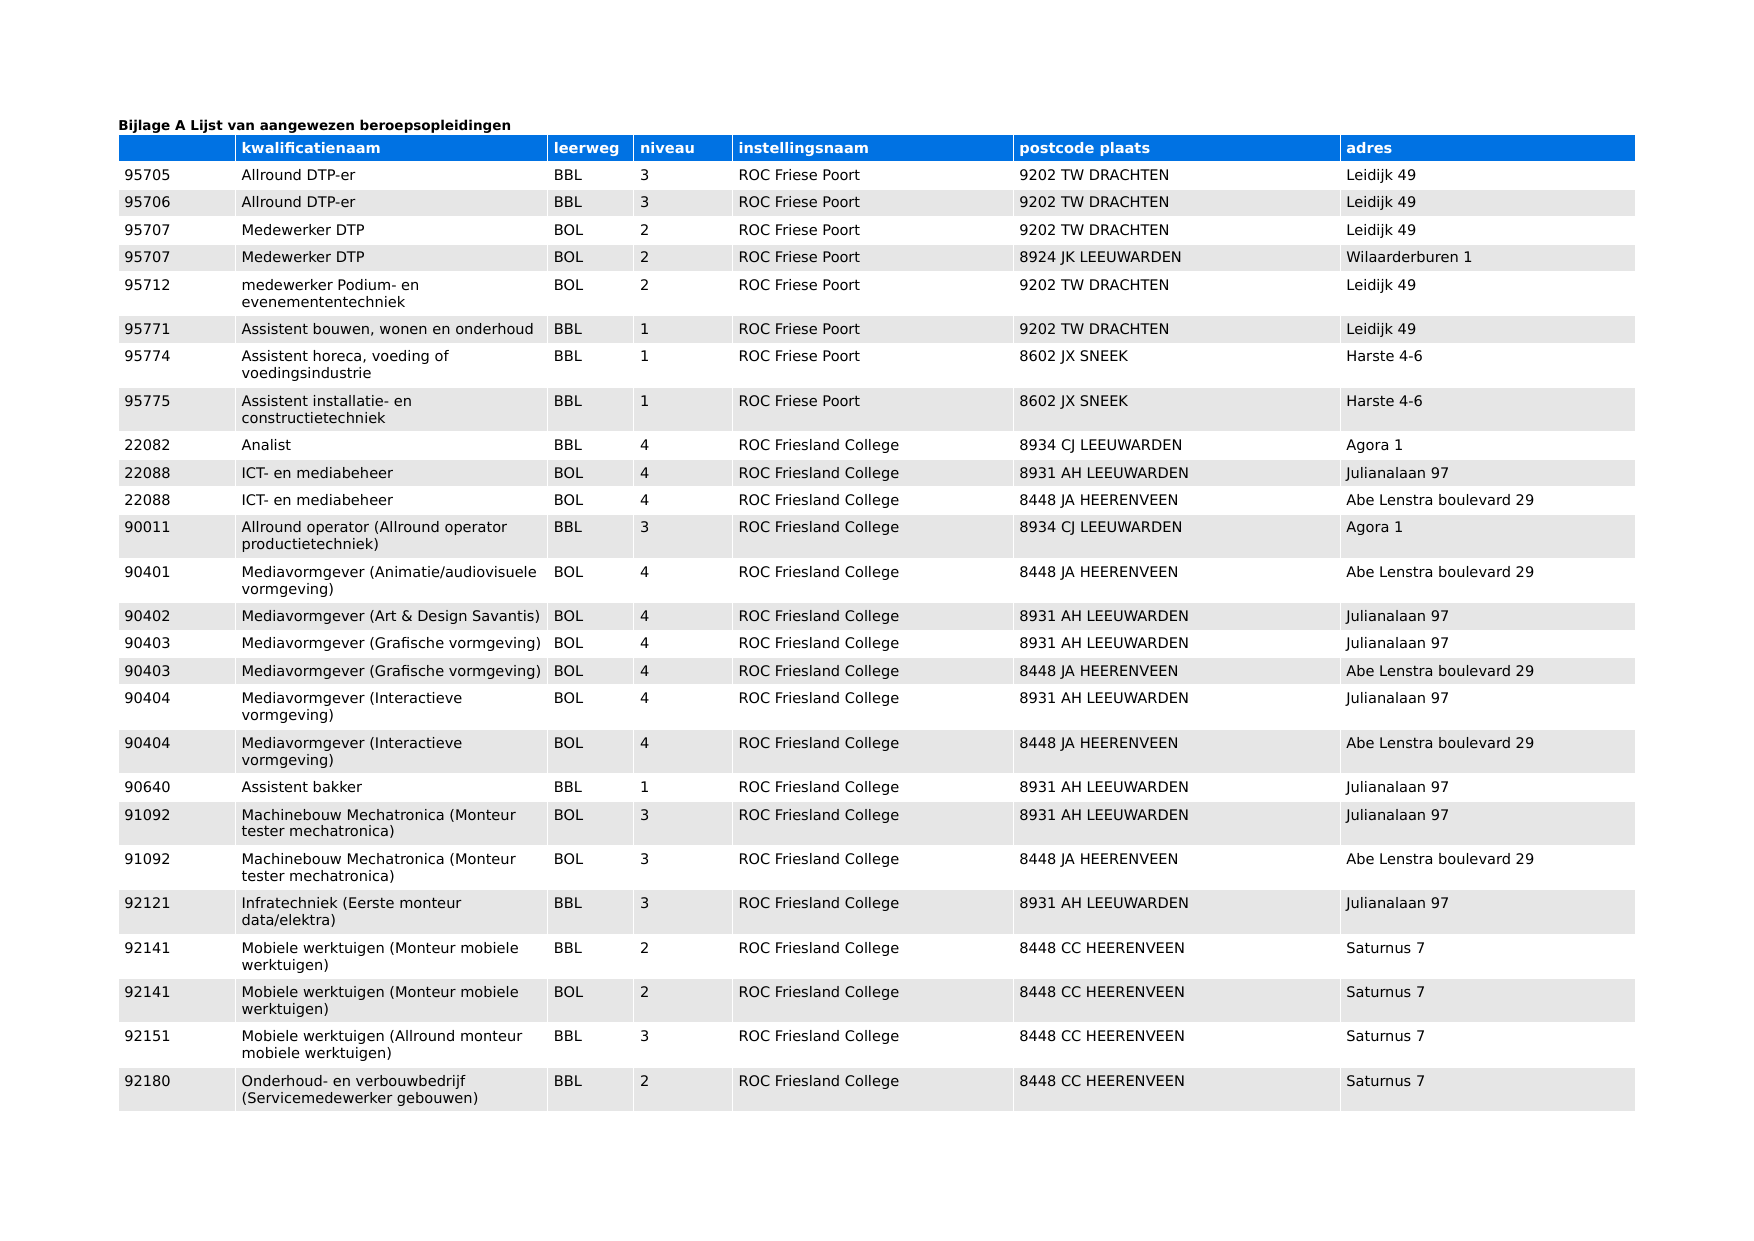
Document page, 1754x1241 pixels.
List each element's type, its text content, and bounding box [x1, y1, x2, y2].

table_cell ROC Friese Poort [733, 245, 1013, 271]
table_cell 4 [634, 433, 732, 459]
table_cell 1 [634, 388, 732, 431]
table_cell BOL [548, 631, 633, 657]
table_cell BBL [548, 890, 633, 934]
table_cell Assistent installatie- en constructietechniek [236, 388, 547, 431]
table_cell Mediavormgever (Interactieve vormgeving) [236, 730, 547, 773]
table_cell BOL [548, 245, 633, 271]
table_cell adres [1341, 135, 1635, 161]
table_cell Mediavormgever (Grafische vormgeving) [236, 658, 547, 684]
table_cell 9202 TW DRACHTEN [1014, 162, 1340, 189]
table_cell 95706 [119, 190, 235, 216]
table_cell Julianalaan 97 [1341, 631, 1635, 657]
table_cell BOL [548, 979, 633, 1022]
table_cell Saturnus 7 [1341, 1024, 1635, 1067]
table_cell BBL [548, 190, 633, 216]
table_cell BBL [548, 433, 633, 459]
table_cell 4 [634, 658, 732, 684]
table_cell 1 [634, 344, 732, 387]
table_cell 8934 CJ LEEUWARDEN [1014, 515, 1340, 558]
table_cell 3 [634, 802, 732, 845]
table_cell 92121 [119, 890, 235, 934]
table_cell ROC Friesland College [733, 979, 1013, 1022]
table_cell 4 [634, 487, 732, 513]
table_cell Agora 1 [1341, 433, 1635, 459]
table_cell kwalificatienaam [236, 135, 547, 161]
table_cell 4 [634, 559, 732, 602]
table_cell BBL [548, 774, 633, 801]
table_cell 91092 [119, 846, 235, 889]
table_cell BOL [548, 603, 633, 630]
table_cell Leidijk 49 [1341, 272, 1635, 315]
table_cell Allround DTP-er [236, 190, 547, 216]
table_cell 92141 [119, 935, 235, 978]
table_cell 9202 TW DRACHTEN [1014, 316, 1340, 343]
table_cell 8448 CC HEERENVEEN [1014, 979, 1340, 1022]
table_cell Abe Lenstra boulevard 29 [1341, 658, 1635, 684]
table_cell BBL [548, 162, 633, 189]
table_cell 9202 TW DRACHTEN [1014, 217, 1340, 243]
table_cell 90404 [119, 686, 235, 729]
table_cell postcode plaats [1014, 135, 1340, 161]
table_cell ROC Friesland College [733, 846, 1013, 889]
table_cell BBL [548, 1068, 633, 1111]
table_cell 8924 JK LEEUWARDEN [1014, 245, 1340, 271]
table_cell 8931 AH LEEUWARDEN [1014, 802, 1340, 845]
table_cell Leidijk 49 [1341, 162, 1635, 189]
table_cell ROC Friese Poort [733, 272, 1013, 315]
table_cell ROC Friesland College [733, 658, 1013, 684]
table_cell 8931 AH LEEUWARDEN [1014, 890, 1340, 934]
table_cell 8931 AH LEEUWARDEN [1014, 460, 1340, 486]
table_cell 95774 [119, 344, 235, 387]
table_cell 90011 [119, 515, 235, 558]
table_cell Saturnus 7 [1341, 979, 1635, 1022]
table_cell Mobiele werktuigen (Allround monteur mobiele werktuigen) [236, 1024, 547, 1067]
table_cell 4 [634, 460, 732, 486]
table_cell 2 [634, 245, 732, 271]
table_cell BOL [548, 487, 633, 513]
table_cell Allround operator (Allround operator productietechniek) [236, 515, 547, 558]
table_cell Machinebouw Mechatronica (Monteur tester mechatronica) [236, 846, 547, 889]
table_cell Medewerker DTP [236, 217, 547, 243]
table_cell Julianalaan 97 [1341, 460, 1635, 486]
table_cell 8931 AH LEEUWARDEN [1014, 686, 1340, 729]
table_cell 92151 [119, 1024, 235, 1067]
table_cell Leidijk 49 [1341, 217, 1635, 243]
table_cell ROC Friesland College [733, 890, 1013, 934]
table_cell 8448 CC HEERENVEEN [1014, 935, 1340, 978]
table_cell ROC Friese Poort [733, 217, 1013, 243]
table_cell 95771 [119, 316, 235, 343]
table_cell 1 [634, 774, 732, 801]
table_cell 8448 JA HEERENVEEN [1014, 846, 1340, 889]
table_cell BBL [548, 388, 633, 431]
table_cell Mediavormgever (Grafische vormgeving) [236, 631, 547, 657]
table_cell Agora 1 [1341, 515, 1635, 558]
table_cell ROC Friesland College [733, 631, 1013, 657]
table_cell Machinebouw Mechatronica (Monteur tester mechatronica) [236, 802, 547, 845]
table_cell Mobiele werktuigen (Monteur mobiele werktuigen) [236, 979, 547, 1022]
table_cell Wilaarderburen 1 [1341, 245, 1635, 271]
table_cell leerweg [548, 135, 633, 161]
table_cell 3 [634, 1024, 732, 1067]
table_cell Harste 4-6 [1341, 344, 1635, 387]
table_cell 95712 [119, 272, 235, 315]
table_cell Harste 4-6 [1341, 388, 1635, 431]
table_cell Mediavormgever (Animatie/audiovisuele vormgeving) [236, 559, 547, 602]
table_cell ROC Friesland College [733, 559, 1013, 602]
table_cell 8448 JA HEERENVEEN [1014, 658, 1340, 684]
table_cell ROC Friese Poort [733, 190, 1013, 216]
table_cell 3 [634, 162, 732, 189]
table_cell 2 [634, 1068, 732, 1111]
table_cell 3 [634, 515, 732, 558]
table_cell BBL [548, 316, 633, 343]
table_cell Julianalaan 97 [1341, 686, 1635, 729]
table_cell ROC Friesland College [733, 1068, 1013, 1111]
table_cell ROC Friesland College [733, 1024, 1013, 1067]
table_cell BOL [548, 272, 633, 315]
table_cell 22088 [119, 487, 235, 513]
table_cell 8448 JA HEERENVEEN [1014, 559, 1340, 602]
table_cell ROC Friesland College [733, 460, 1013, 486]
table_cell 4 [634, 730, 732, 773]
table_cell [119, 135, 235, 161]
table_cell Saturnus 7 [1341, 1068, 1635, 1111]
table_cell 3 [634, 190, 732, 216]
table_cell Leidijk 49 [1341, 190, 1635, 216]
table_cell ROC Friesland College [733, 774, 1013, 801]
table_cell Julianalaan 97 [1341, 890, 1635, 934]
table_cell Assistent bakker [236, 774, 547, 801]
table_cell BBL [548, 515, 633, 558]
table_cell ICT- en mediabeheer [236, 487, 547, 513]
table_cell ROC Friese Poort [733, 162, 1013, 189]
table_cell Julianalaan 97 [1341, 774, 1635, 801]
table_cell ROC Friese Poort [733, 316, 1013, 343]
table_cell ROC Friesland College [733, 433, 1013, 459]
table_cell BOL [548, 730, 633, 773]
table_cell 92141 [119, 979, 235, 1022]
table_cell Medewerker DTP [236, 245, 547, 271]
table_cell Leidijk 49 [1341, 316, 1635, 343]
table_cell BOL [548, 846, 633, 889]
table_cell Analist [236, 433, 547, 459]
table_cell ROC Friesland College [733, 686, 1013, 729]
table_cell BOL [548, 802, 633, 845]
table_cell ROC Friesland College [733, 935, 1013, 978]
table_cell 8602 JX SNEEK [1014, 344, 1340, 387]
table_cell 95705 [119, 162, 235, 189]
table_cell 3 [634, 890, 732, 934]
table_cell 8448 JA HEERENVEEN [1014, 730, 1340, 773]
table_cell Saturnus 7 [1341, 935, 1635, 978]
table_cell BBL [548, 344, 633, 387]
table_cell 3 [634, 846, 732, 889]
table_cell 90640 [119, 774, 235, 801]
table_cell ROC Friese Poort [733, 388, 1013, 431]
table_cell ROC Friesland College [733, 603, 1013, 630]
table_cell Infratechniek (Eerste monteur data/elektra) [236, 890, 547, 934]
table_cell 90403 [119, 631, 235, 657]
table_cell medewerker Podium- en evenemententechniek [236, 272, 547, 315]
table_cell Mobiele werktuigen (Monteur mobiele werktuigen) [236, 935, 547, 978]
table_cell 92180 [119, 1068, 235, 1111]
table_cell 4 [634, 603, 732, 630]
table_cell Allround DTP-er [236, 162, 547, 189]
table_cell 91092 [119, 802, 235, 845]
table_cell ROC Friese Poort [733, 344, 1013, 387]
table_cell Abe Lenstra boulevard 29 [1341, 846, 1635, 889]
table_cell Julianalaan 97 [1341, 603, 1635, 630]
table_cell Julianalaan 97 [1341, 802, 1635, 845]
table_cell ROC Friesland College [733, 730, 1013, 773]
table_cell 2 [634, 979, 732, 1022]
table_cell 95707 [119, 245, 235, 271]
table_cell 4 [634, 631, 732, 657]
table_cell 8448 CC HEERENVEEN [1014, 1024, 1340, 1067]
table_cell ROC Friesland College [733, 802, 1013, 845]
table_cell 8934 CJ LEEUWARDEN [1014, 433, 1340, 459]
table_cell BBL [548, 1024, 633, 1067]
table_cell BBL [548, 935, 633, 978]
table_cell Assistent horeca, voeding of voedingsindustrie [236, 344, 547, 387]
table_cell BOL [548, 559, 633, 602]
table_cell 8931 AH LEEUWARDEN [1014, 603, 1340, 630]
table_cell Assistent bouwen, wonen en onderhoud [236, 316, 547, 343]
table_cell 4 [634, 686, 732, 729]
table_cell 2 [634, 935, 732, 978]
table_cell Mediavormgever (Art & Design Savantis) [236, 603, 547, 630]
table_cell 8602 JX SNEEK [1014, 388, 1340, 431]
table_cell 9202 TW DRACHTEN [1014, 272, 1340, 315]
table_cell ROC Friesland College [733, 515, 1013, 558]
table_cell 95707 [119, 217, 235, 243]
table_cell niveau [634, 135, 732, 161]
table_cell BOL [548, 658, 633, 684]
table_cell 2 [634, 217, 732, 243]
table_cell 9202 TW DRACHTEN [1014, 190, 1340, 216]
table_cell Mediavormgever (Interactieve vormgeving) [236, 686, 547, 729]
table_cell 90402 [119, 603, 235, 630]
table_cell 90403 [119, 658, 235, 684]
table_cell BOL [548, 460, 633, 486]
table_cell 8448 JA HEERENVEEN [1014, 487, 1340, 513]
table_cell 8448 CC HEERENVEEN [1014, 1068, 1340, 1111]
table_cell Onderhoud- en verbouwbedrijf (Servicemedewerker gebouwen) [236, 1068, 547, 1111]
table_cell 2 [634, 272, 732, 315]
table_cell 90401 [119, 559, 235, 602]
table_cell 22082 [119, 433, 235, 459]
table_cell 1 [634, 316, 732, 343]
table_cell ROC Friesland College [733, 487, 1013, 513]
table_header Bijlage A Lijst van aangewezen beroepsopleidingen [118, 118, 1636, 134]
table_cell instellingsnaam [733, 135, 1013, 161]
table_cell Abe Lenstra boulevard 29 [1341, 559, 1635, 602]
table_cell 22088 [119, 460, 235, 486]
table_cell BOL [548, 686, 633, 729]
table_cell Abe Lenstra boulevard 29 [1341, 730, 1635, 773]
table_cell 8931 AH LEEUWARDEN [1014, 631, 1340, 657]
table_cell Abe Lenstra boulevard 29 [1341, 487, 1635, 513]
table_cell ICT- en mediabeheer [236, 460, 547, 486]
table_cell 8931 AH LEEUWARDEN [1014, 774, 1340, 801]
table_cell 90404 [119, 730, 235, 773]
table_cell 95775 [119, 388, 235, 431]
table_cell BOL [548, 217, 633, 243]
